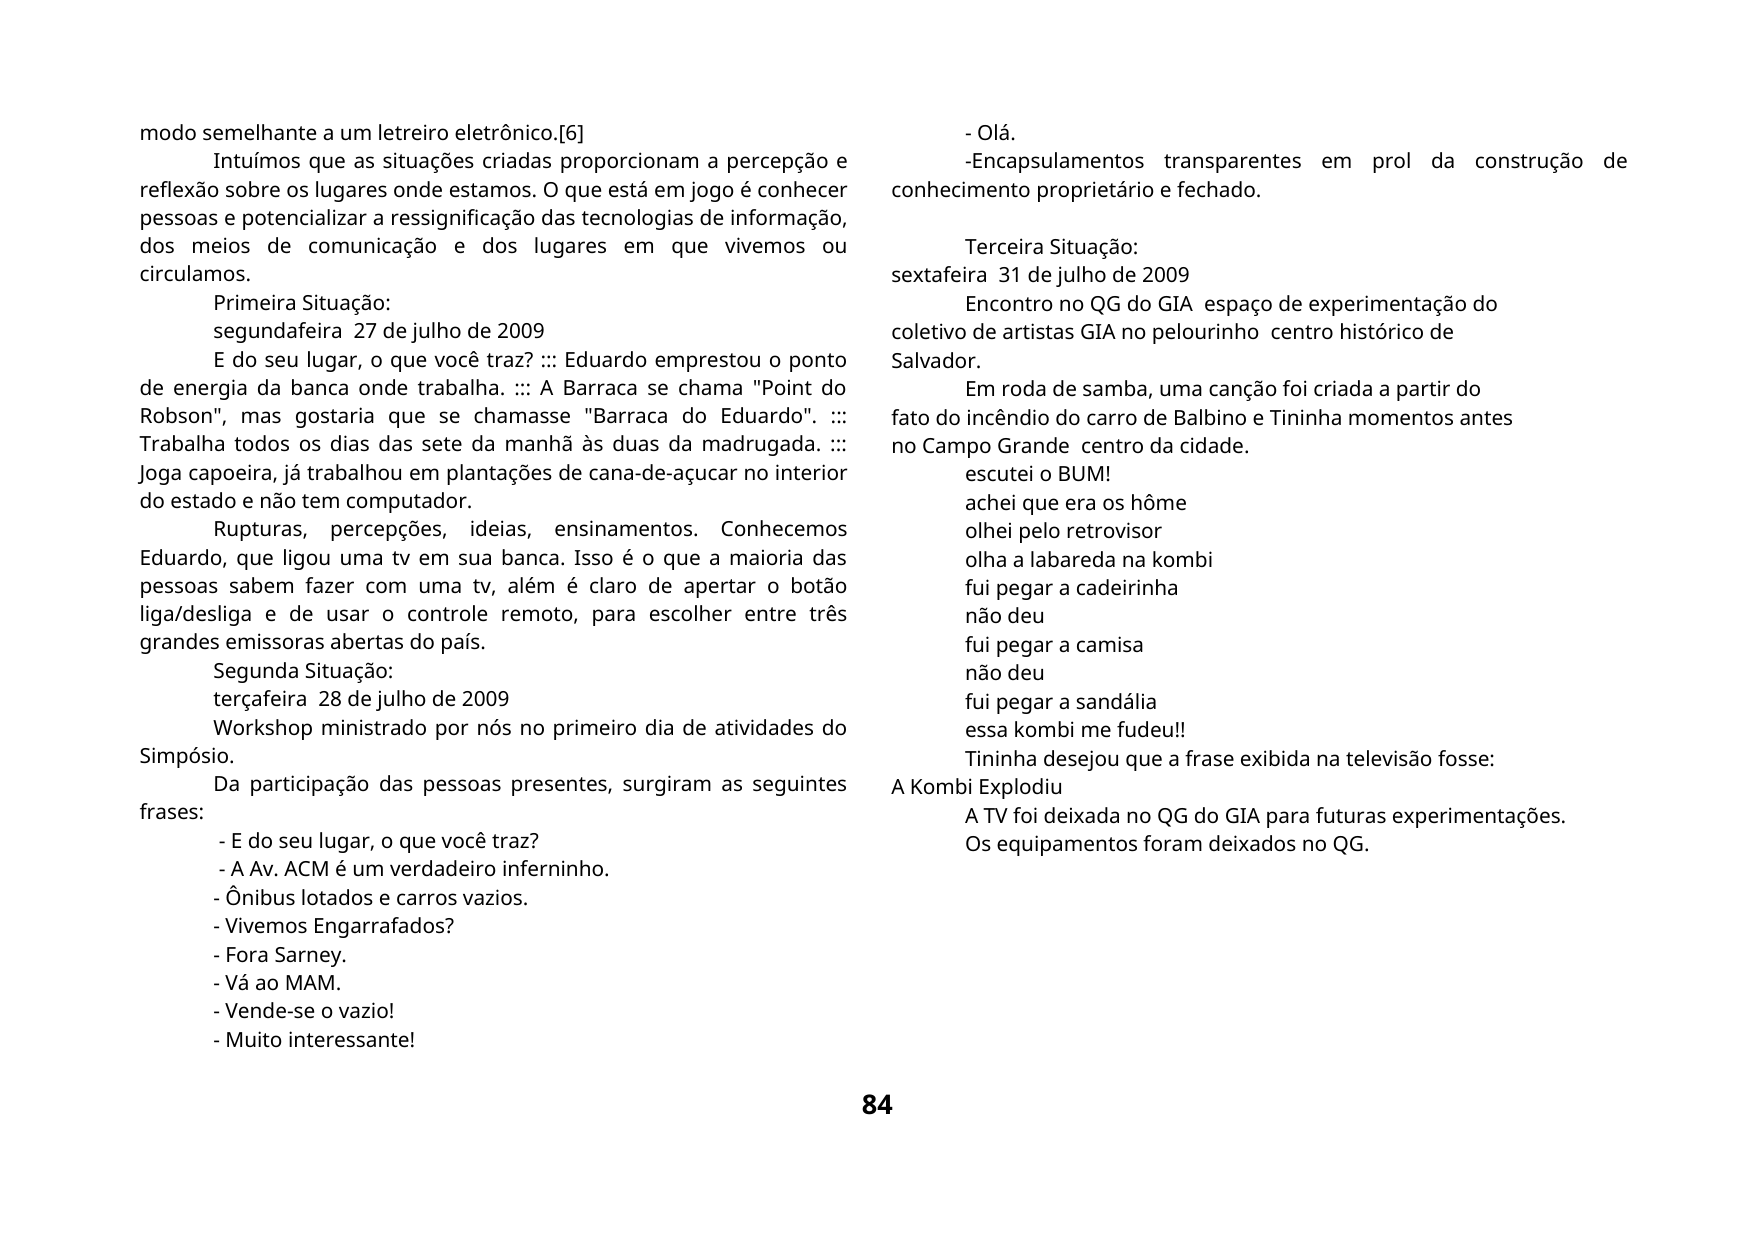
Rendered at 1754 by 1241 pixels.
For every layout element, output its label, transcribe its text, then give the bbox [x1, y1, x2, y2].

text Em roda de samba, uma canção foi criada a partir do [891, 374, 1628, 403]
text essa kombi me fudeu!! [891, 715, 1628, 744]
text - Fora Sarney. [139, 940, 848, 968]
text achei que era os hôme [891, 488, 1628, 516]
text Tininha desejou que a frase exibida na televisão fosse: [891, 744, 1628, 772]
text terça­feira ­ 28 de julho de 2009 [139, 684, 848, 713]
text Intuímos que as situações criadas proporcionam a percepção e reflexão sobre os lugares onde estamos. O que está em jogo é conhecer pessoas e potencializar a ressignificação das tecnologias de informação, dos meios de comunicação e dos lugares em que vivemos ou circulamos. [139, 147, 848, 288]
text Os equipamentos foram deixados no QG. [891, 829, 1628, 858]
text Salvador. [891, 346, 1628, 374]
text Rupturas, percepções, ideias, ensinamentos. Conhecemos Eduardo, que ligou uma tv em sua banca. Isso é o que a maioria das pessoas sabem fazer com uma tv, além é claro de apertar o botão liga/desliga e de usar o controle remoto, para escolher entre três grandes emissoras abertas do país. [139, 514, 848, 656]
text olhei pelo retrovisor [891, 516, 1628, 545]
text Encontro no QG do GIA ­ espaço de experimentação do [891, 289, 1628, 317]
text Terceira Situação: [891, 232, 1628, 260]
text Da participação das pessoas presentes, surgiram as seguintes frases: [139, 769, 848, 826]
text segunda­feira ­ 27 de julho de 2009 [139, 316, 848, 345]
text - Vivemos Engarrafados? [139, 911, 848, 940]
text modo semelhante a um letreiro eletrônico.[6] [139, 118, 848, 147]
text sexta­feira ­ 31 de julho de 2009 [891, 260, 1628, 289]
text Workshop ministrado por nós no primeiro dia de atividades do Simpósio. [139, 713, 848, 769]
text não deu [891, 602, 1628, 630]
text Segunda Situação: [139, 656, 848, 684]
text Primeira Situação: [139, 288, 848, 316]
text - Olá. [891, 118, 1636, 147]
text olha a labareda na kombi [891, 545, 1628, 573]
text no Campo Grande ­ centro da cidade. [891, 431, 1628, 459]
text A TV foi deixada no QG do GIA para futuras experimentações. [891, 801, 1628, 829]
text não deu [891, 658, 1628, 687]
text - E do seu lugar, o que você traz? [139, 826, 848, 854]
text fato do incêndio do carro de Balbino e Tininha momentos antes [891, 403, 1628, 431]
text - Ônibus lotados e carros vazios. [139, 883, 848, 911]
text A Kombi Explodiu [891, 772, 1628, 801]
text escutei o BUM! [891, 459, 1628, 488]
text - Vende-se o vazio! [139, 997, 848, 1025]
text fui pegar a sandália [891, 687, 1628, 715]
text -Encapsulamentos transparentes em prol da construção de conhecimento proprietário e fechado. [891, 147, 1628, 203]
text E do seu lugar, o que você traz? ::: Eduardo emprestou o ponto de energia da banca onde trabalha. ::: A Barraca se chama "Point do Robson", mas gostaria que se chamasse "Barraca do Eduardo". ::: Trabalha todos os dias das sete da manhã às duas da madrugada. ::: Joga capoeira, já trabalhou em plantações de cana-de-açucar no interior do estado e não tem computador. [139, 345, 848, 514]
text - A Av. ACM é um verdadeiro inferninho. [139, 854, 848, 883]
text coletivo de artistas GIA no pelourinho ­ centro histórico de [891, 317, 1628, 346]
text fui pegar a cadeirinha [891, 573, 1628, 602]
text fui pegar a camisa [891, 630, 1628, 658]
text - Vá ao MAM. [139, 968, 848, 997]
text - Muito interessante! [139, 1025, 848, 1053]
